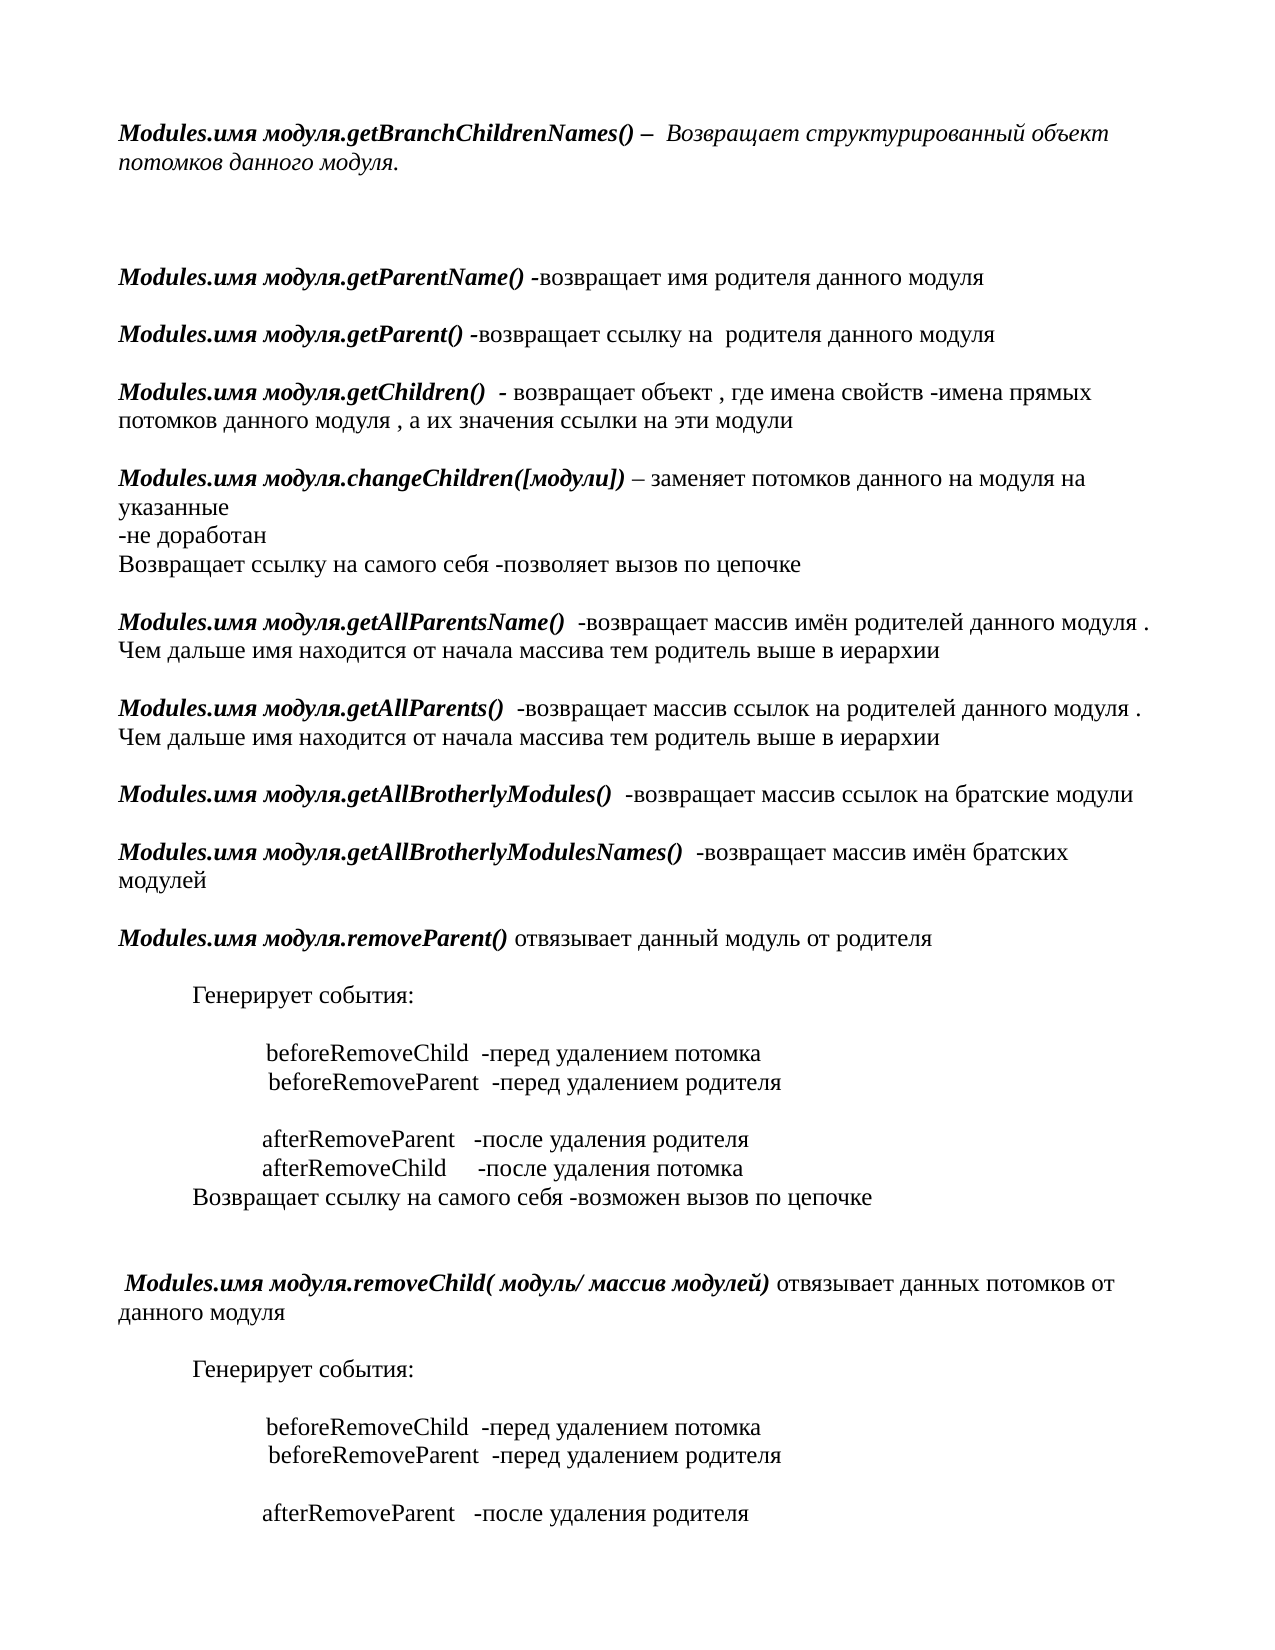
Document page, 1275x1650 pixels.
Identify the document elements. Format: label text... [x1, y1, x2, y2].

text afterRemoveParent -после удаления родителя [118, 1498, 1157, 1527]
text beforeRemoveСhild -перед удалением потомка beforeRemoveParent -перед удалением родителя [118, 1038, 1157, 1124]
text Генерирует события: [118, 1354, 1157, 1412]
text afterRemoveParent -после удаления родителя [118, 1124, 1157, 1153]
text Modules.имя модуля.getСhildren() - возвращает объект , где имена свойств -имена прямых потомков данного модуля , а их значения ссылки на эти модули Modules.имя модуля.changeСhildren([модули]) – заменяет потомков данного на модуля на указанные [118, 377, 1157, 521]
text beforeRemoveСhild -перед удалением потомка beforeRemoveParent -перед удалением родителя [118, 1412, 1157, 1498]
text Modules.имя модуля.getParentName() -возвращает имя родителя данного модуля [118, 262, 1157, 319]
text -не доработан Возвращает ссылку на самого себя -позволяет вызов по цепочке Modules.имя модуля.getAllParentsName() -возвращает массив имён родителей данного модуля . Чем дальше имя находится от начала массива тем родитель выше в иерархии Modules.имя модуля.getAllParents() -возвращает массив ссылок на родителей данного модуля . Чем дальше имя находится от начала массива тем родитель выше в иерархии [118, 521, 1157, 779]
text Modules.имя модуля.removeСhild( модуль/ массив модулей) отвязывает данных потомков от данного модуля [118, 1268, 1157, 1326]
text Modules.имя модуля.getAllBrotherlyModulesNames() -возвращает массив имён братских модулей [118, 837, 1157, 894]
text Modules.имя модуля.removeParent() отвязывает данный модуль от родителя [118, 923, 1157, 952]
text Modules.имя модуля.getParent() -возвращает ссылку на родителя данного модуля [118, 319, 1157, 377]
text Modules.имя модуля.getAllBrotherlyModules() -возвращает массив ссылок на братские модули [118, 779, 1157, 808]
text afterRemoveСhild -после удаления потомка Возвращает ссылку на самого себя -возможен вызов по цепочке [118, 1153, 1157, 1268]
text Генерирует события: [118, 981, 1157, 1038]
text Modules.имя модуля.getBranchСhildrenNames() – Возвращает структурированный объект потомков данного модуля. [118, 118, 1157, 176]
